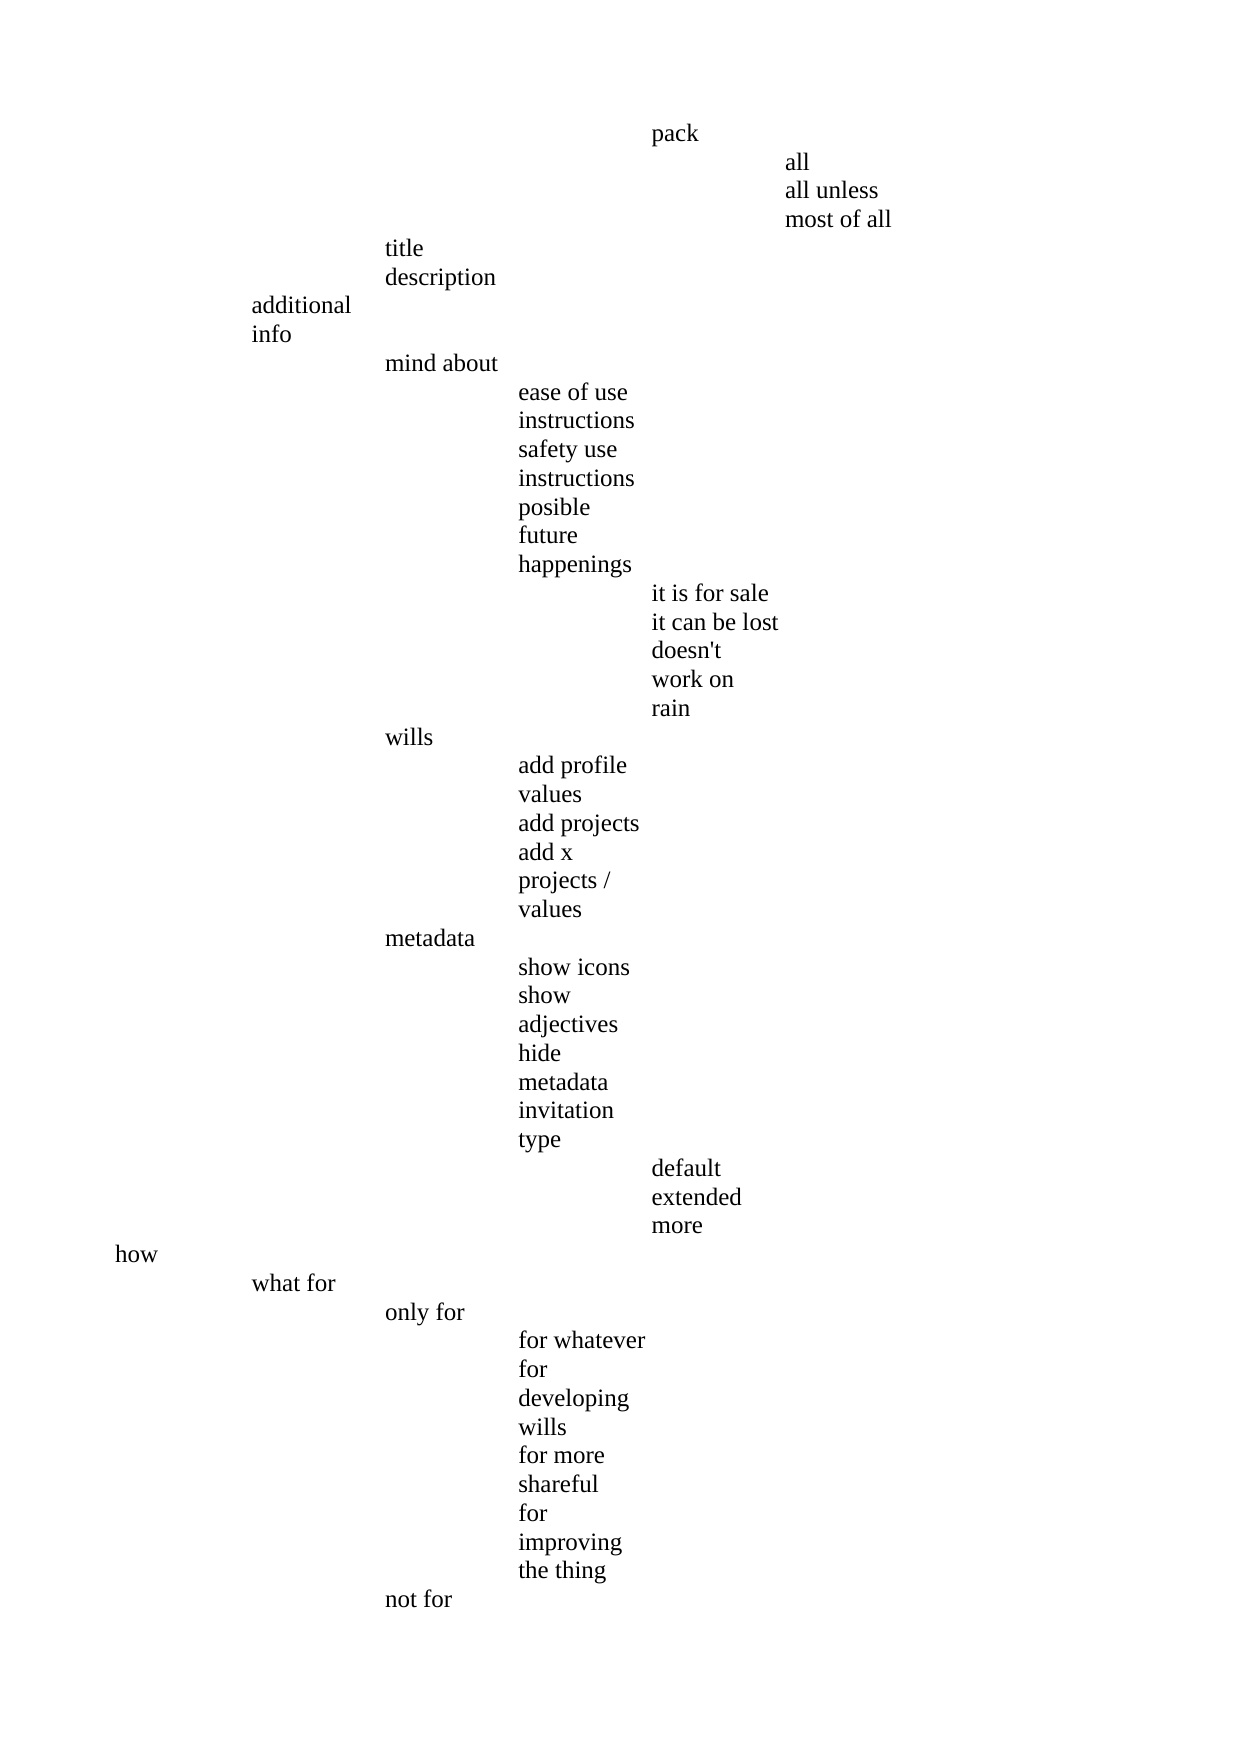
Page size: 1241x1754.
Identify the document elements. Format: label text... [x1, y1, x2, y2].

table_cell [112, 1297, 248, 1326]
table_cell [1048, 434, 1182, 492]
table_cell [382, 1153, 515, 1182]
table_cell [1048, 291, 1182, 348]
table_cell [915, 118, 1048, 147]
table_cell [382, 176, 515, 204]
table_cell [915, 1182, 1048, 1211]
table_cell [915, 1096, 1048, 1153]
table_cell [915, 204, 1048, 233]
table_cell [382, 377, 515, 434]
table_cell [515, 1268, 648, 1297]
table_cell [1048, 147, 1182, 176]
table_cell [915, 607, 1048, 636]
table_cell [915, 348, 1048, 377]
table_cell [382, 1038, 515, 1096]
table_cell [782, 1182, 915, 1211]
table_cell [515, 1584, 648, 1613]
table_cell [382, 1211, 515, 1239]
table_cell [112, 1268, 248, 1297]
table_cell [648, 923, 782, 952]
table_cell [248, 1182, 382, 1211]
table_cell [382, 492, 515, 578]
table_cell [915, 262, 1048, 291]
table_cell [915, 981, 1048, 1038]
table_cell [1048, 377, 1182, 434]
table_cell [1048, 1326, 1182, 1354]
table_cell [782, 1441, 915, 1498]
table_cell [648, 1326, 782, 1354]
table_cell [382, 578, 515, 607]
table_cell [112, 1441, 248, 1498]
table_cell add x projects / values [515, 837, 648, 923]
table_cell [1048, 1038, 1182, 1096]
table_cell [1048, 808, 1182, 837]
table_cell [782, 1211, 915, 1239]
table_cell [915, 377, 1048, 434]
table_cell all [782, 147, 915, 176]
table_cell [112, 1211, 248, 1239]
table_cell more [648, 1211, 782, 1239]
table_cell [915, 147, 1048, 176]
table_cell [382, 607, 515, 636]
table_cell [648, 837, 782, 923]
table_cell [648, 262, 782, 291]
table_cell description [382, 262, 515, 291]
table_cell [1048, 1211, 1182, 1239]
table_cell wills [382, 722, 515, 751]
table_cell for developing wills [515, 1354, 648, 1441]
table_cell [112, 837, 248, 923]
table_cell [248, 262, 382, 291]
table_cell [112, 923, 248, 952]
table_cell [248, 1326, 382, 1354]
table_cell for whatever [515, 1326, 648, 1354]
table_cell [515, 1182, 648, 1211]
table_cell [515, 578, 648, 607]
table_cell [382, 1268, 515, 1297]
table_cell [1048, 262, 1182, 291]
table_cell [382, 434, 515, 492]
table_cell [648, 1498, 782, 1584]
table_cell pack [648, 118, 782, 147]
table_cell [112, 1182, 248, 1211]
table_cell [248, 952, 382, 981]
table_cell [112, 1354, 248, 1441]
table_cell [782, 578, 915, 607]
table_cell [248, 808, 382, 837]
table_cell [112, 1584, 248, 1613]
table_cell extended [648, 1182, 782, 1211]
table_cell additional info [248, 291, 382, 348]
table_cell [515, 233, 648, 262]
table_cell [248, 981, 382, 1038]
table_cell [248, 492, 382, 578]
table_cell it can be lost [648, 607, 782, 636]
table_cell [915, 1211, 1048, 1239]
table_cell [1048, 204, 1182, 233]
table_cell [782, 1584, 915, 1613]
table_cell [515, 923, 648, 952]
table_cell [112, 434, 248, 492]
table_cell [915, 1584, 1048, 1613]
table_cell for improving the thing [515, 1498, 648, 1584]
table_cell [782, 348, 915, 377]
table_cell how [112, 1239, 248, 1268]
table_cell [1048, 607, 1182, 636]
table_cell [382, 1354, 515, 1441]
table_cell [1048, 751, 1182, 808]
table_cell [782, 952, 915, 981]
table_cell [915, 1441, 1048, 1498]
table_cell show icons [515, 952, 648, 981]
table_cell [782, 492, 915, 578]
table_cell [248, 1239, 382, 1268]
table_cell [648, 492, 782, 578]
table_cell [515, 147, 648, 176]
table_cell [915, 952, 1048, 981]
table_cell mind about [382, 348, 515, 377]
table_cell [248, 1096, 382, 1153]
table_cell [648, 291, 782, 348]
table_cell [1048, 1153, 1182, 1182]
table_cell [782, 377, 915, 434]
table_cell [248, 1354, 382, 1441]
table_cell [1048, 348, 1182, 377]
table_cell [782, 837, 915, 923]
table_cell [782, 607, 915, 636]
table_cell [112, 578, 248, 607]
table_cell [382, 1326, 515, 1354]
table_cell [915, 751, 1048, 808]
table_cell [1048, 1584, 1182, 1613]
table_cell [915, 1239, 1048, 1268]
table_cell doesn't work on rain [648, 636, 782, 722]
table_cell [1048, 1096, 1182, 1153]
table_cell [112, 1326, 248, 1354]
table_cell [1048, 1268, 1182, 1297]
table_cell [648, 1096, 782, 1153]
table_cell [515, 176, 648, 204]
table_cell for more shareful [515, 1441, 648, 1498]
table_cell [248, 751, 382, 808]
table_cell [515, 291, 648, 348]
table_cell [782, 1354, 915, 1441]
table_cell [382, 751, 515, 808]
table_cell [382, 291, 515, 348]
table_cell [648, 377, 782, 434]
table_cell metadata [382, 923, 515, 952]
table_cell [1048, 1498, 1182, 1584]
table_cell [1048, 176, 1182, 204]
table_cell default [648, 1153, 782, 1182]
table_cell [915, 176, 1048, 204]
table_cell [1048, 1354, 1182, 1441]
table_cell [782, 118, 915, 147]
table_cell ease of use instructions [515, 377, 648, 434]
table_cell [382, 1182, 515, 1211]
table_cell [112, 147, 248, 176]
table_cell [248, 147, 382, 176]
table_cell [915, 923, 1048, 952]
table_cell [248, 1498, 382, 1584]
table_cell [382, 636, 515, 722]
table_cell [782, 262, 915, 291]
table_cell [248, 1441, 382, 1498]
table_cell [382, 204, 515, 233]
table_cell [782, 291, 915, 348]
table_cell [1048, 952, 1182, 981]
table_cell add projects [515, 808, 648, 837]
table_cell [248, 1038, 382, 1096]
table_cell [248, 1297, 382, 1326]
table_cell [515, 607, 648, 636]
table_cell [515, 1297, 648, 1326]
table_cell [915, 1268, 1048, 1297]
table_cell [112, 176, 248, 204]
table_cell [648, 751, 782, 808]
table_cell [648, 204, 782, 233]
table_cell [1048, 722, 1182, 751]
table_cell [382, 1441, 515, 1498]
table_cell [382, 981, 515, 1038]
table_cell [915, 1153, 1048, 1182]
table_cell [248, 923, 382, 952]
table_cell [782, 1153, 915, 1182]
table_cell add profile values [515, 751, 648, 808]
table_cell [915, 1326, 1048, 1354]
table_cell [248, 1153, 382, 1182]
table_cell [112, 204, 248, 233]
table_cell [782, 636, 915, 722]
table_cell [782, 1038, 915, 1096]
table_cell [382, 1096, 515, 1153]
table_cell [248, 204, 382, 233]
table_cell [782, 751, 915, 808]
table_cell [112, 722, 248, 751]
table_cell [915, 808, 1048, 837]
table_cell [248, 118, 382, 147]
table_cell not for [382, 1584, 515, 1613]
table_cell [782, 1239, 915, 1268]
table_cell [1048, 981, 1182, 1038]
table_cell [112, 262, 248, 291]
table_cell [915, 233, 1048, 262]
table_cell [112, 607, 248, 636]
table_cell [248, 607, 382, 636]
table_cell [382, 1239, 515, 1268]
table_cell [1048, 492, 1182, 578]
table_cell [782, 1326, 915, 1354]
table_cell [112, 233, 248, 262]
table_cell [648, 434, 782, 492]
table_cell [382, 1498, 515, 1584]
table_cell [248, 578, 382, 607]
table_cell [515, 722, 648, 751]
table_cell [648, 952, 782, 981]
table_cell [1048, 1239, 1182, 1268]
table_cell [782, 1096, 915, 1153]
table_cell [112, 291, 248, 348]
table_cell [915, 722, 1048, 751]
table_cell invitation type [515, 1096, 648, 1153]
table_cell [248, 348, 382, 377]
table_cell [248, 233, 382, 262]
table_cell [648, 1038, 782, 1096]
table_cell [1048, 636, 1182, 722]
table_cell [782, 981, 915, 1038]
table_cell [782, 1498, 915, 1584]
table_cell [382, 118, 515, 147]
table_cell [648, 808, 782, 837]
table_cell [382, 837, 515, 923]
table_cell [648, 147, 782, 176]
table_cell [915, 578, 1048, 607]
table_cell [648, 1441, 782, 1498]
table_cell [112, 636, 248, 722]
table_cell [648, 981, 782, 1038]
table_cell [515, 262, 648, 291]
table_cell [112, 377, 248, 434]
table_cell [112, 952, 248, 981]
table_cell [248, 722, 382, 751]
table_cell [1048, 1297, 1182, 1326]
table_cell [915, 434, 1048, 492]
table_cell [648, 1297, 782, 1326]
table_cell title [382, 233, 515, 262]
table_cell [248, 434, 382, 492]
table_cell [382, 808, 515, 837]
table_cell [248, 176, 382, 204]
table_cell [112, 981, 248, 1038]
table_cell [782, 1268, 915, 1297]
table_cell [1048, 1441, 1182, 1498]
table_cell [915, 1498, 1048, 1584]
table_cell [515, 348, 648, 377]
table_cell [112, 118, 248, 147]
table_cell [915, 492, 1048, 578]
table_cell [915, 1038, 1048, 1096]
table_cell it is for sale [648, 578, 782, 607]
table_cell [1048, 578, 1182, 607]
table_cell [782, 923, 915, 952]
table_cell [248, 837, 382, 923]
table_cell [112, 751, 248, 808]
table_cell [112, 1096, 248, 1153]
table_cell [915, 1297, 1048, 1326]
table_cell [648, 176, 782, 204]
table_cell [782, 1297, 915, 1326]
table_cell hide metadata [515, 1038, 648, 1096]
table_cell [915, 636, 1048, 722]
table_cell [782, 722, 915, 751]
table_cell [782, 434, 915, 492]
table_cell [915, 1354, 1048, 1441]
table_cell all unless [782, 176, 915, 204]
table_cell [112, 808, 248, 837]
table_cell [382, 147, 515, 176]
table_cell [515, 1153, 648, 1182]
table_cell [112, 1153, 248, 1182]
table_cell [248, 1211, 382, 1239]
table_cell [112, 1038, 248, 1096]
table_cell most of all [782, 204, 915, 233]
table_cell posible future happenings [515, 492, 648, 578]
table_cell [382, 952, 515, 981]
table_cell [112, 1498, 248, 1584]
table_cell [648, 1239, 782, 1268]
table_cell [248, 636, 382, 722]
table_cell [915, 837, 1048, 923]
table_cell [648, 722, 782, 751]
table_cell only for [382, 1297, 515, 1326]
table_cell show adjectives [515, 981, 648, 1038]
table_cell [248, 1584, 382, 1613]
table_cell [112, 348, 248, 377]
table_cell [782, 233, 915, 262]
table_cell [1048, 923, 1182, 952]
table_cell [515, 204, 648, 233]
table_cell [648, 233, 782, 262]
table_cell [915, 291, 1048, 348]
table_cell [1048, 233, 1182, 262]
table_cell [515, 1239, 648, 1268]
table_cell [648, 1268, 782, 1297]
table_cell [112, 492, 248, 578]
table_cell [515, 636, 648, 722]
table_cell [515, 118, 648, 147]
table_cell safety use instructions [515, 434, 648, 492]
table_cell [648, 1354, 782, 1441]
table_cell [1048, 118, 1182, 147]
table_cell [648, 1584, 782, 1613]
table_cell [1048, 837, 1182, 923]
table_cell [782, 808, 915, 837]
table_cell what for [248, 1268, 382, 1297]
table_cell [248, 377, 382, 434]
table_cell [648, 348, 782, 377]
table_cell [1048, 1182, 1182, 1211]
table_cell [515, 1211, 648, 1239]
